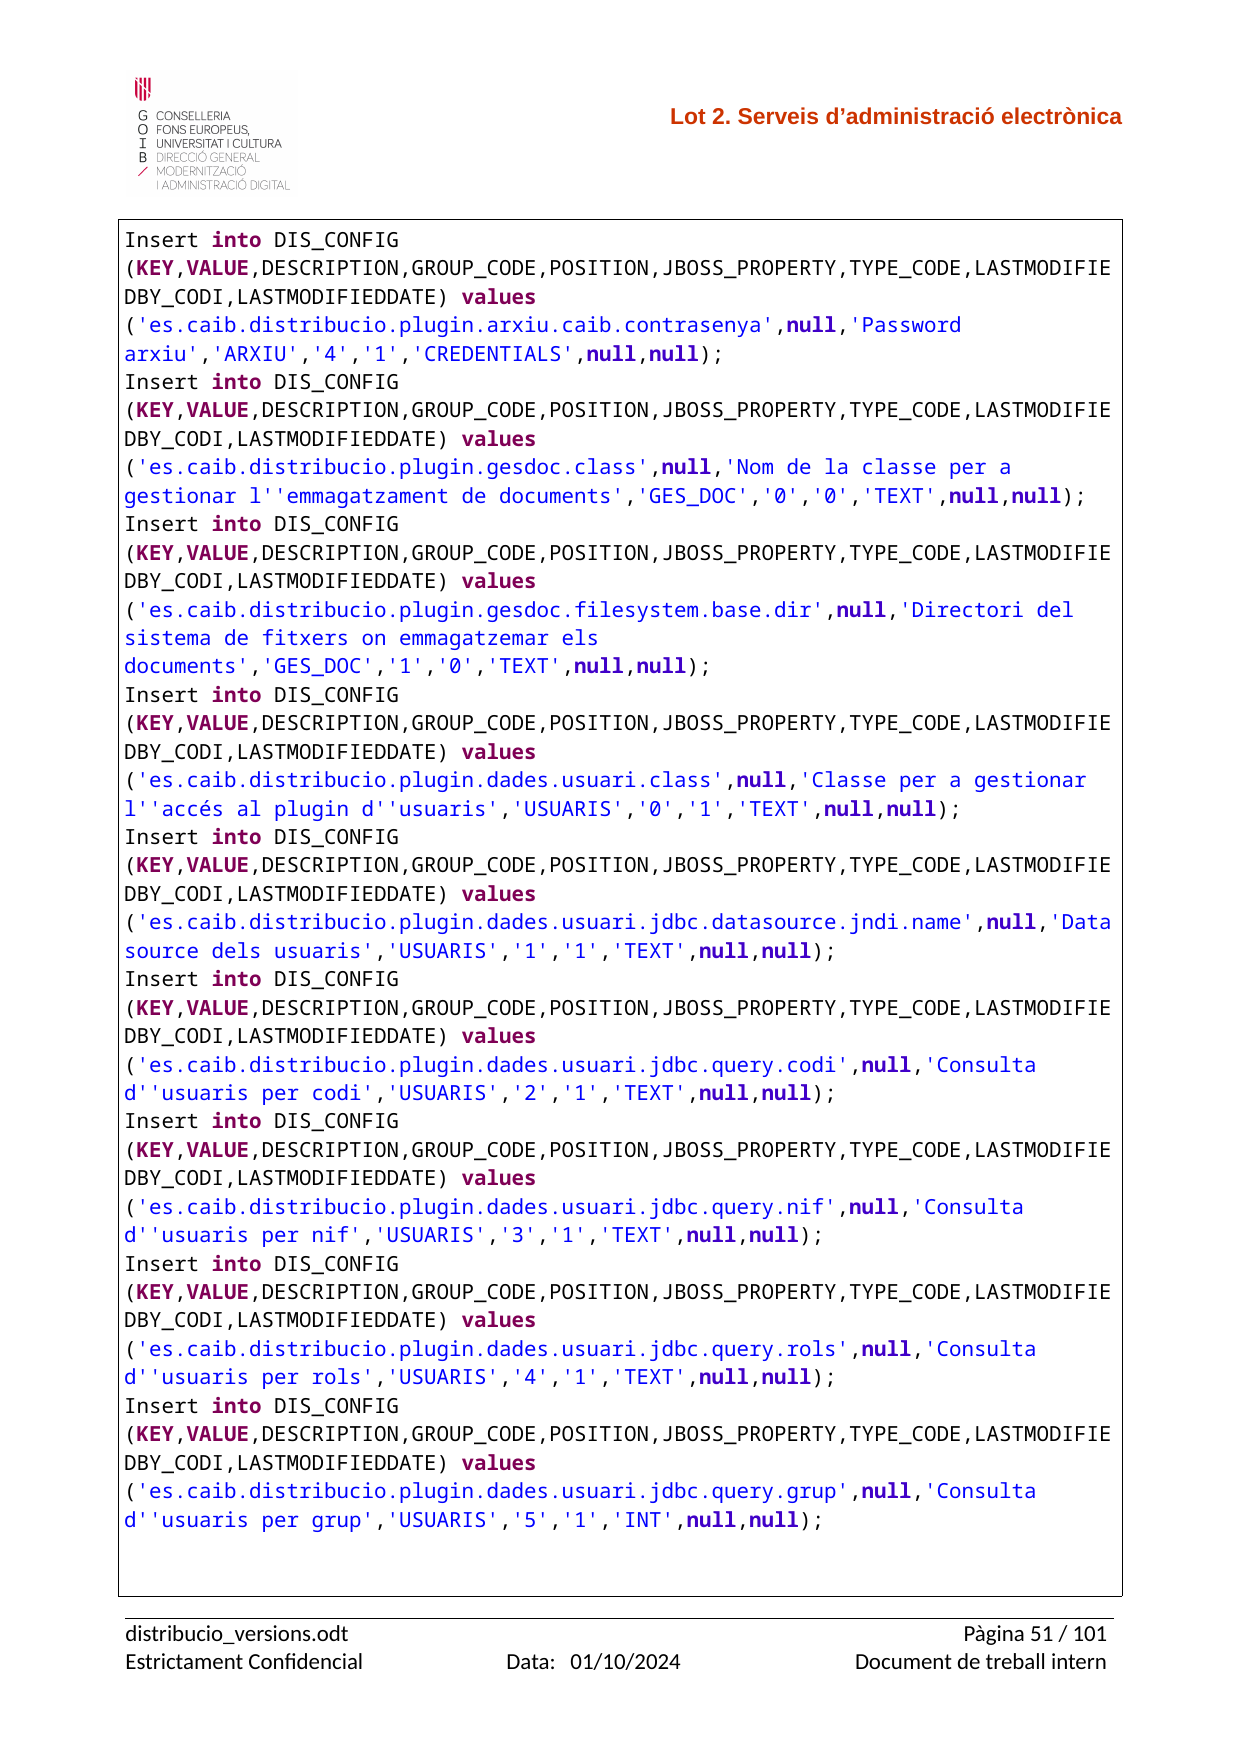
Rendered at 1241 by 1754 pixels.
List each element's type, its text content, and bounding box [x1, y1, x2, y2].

picture [126, 70, 299, 197]
table_header Insert into DIS_CONFIG (KEY,VALUE,DESCRIPTION,GROUP_CODE,POSITION,JBOSS_PROPERTY,TYPE_CODE,LASTMODIFIEDBY_CODI,LASTMODIFIEDDATE) values ('es.caib.distribucio.plugin.arxiu.caib.contrasenya',null,'Password arxiu','ARXIU','4','1','CREDENTIALS',null,null); Insert into DIS_CONFIG (KEY,VALUE,DESCRIPTION,GROUP_CODE,POSITION,JBOSS_PROPERTY,TYPE_CODE,LASTMODIFIEDBY_CODI,LASTMODIFIEDDATE) values ('es.caib.distribucio.plugin.gesdoc.class',null,'Nom de la classe per a gestionar l''emmagatzament de documents','GES_DOC','0','0','TEXT',null,null); Insert into DIS_CONFIG (KEY,VALUE,DESCRIPTION,GROUP_CODE,POSITION,JBOSS_PROPERTY,TYPE_CODE,LASTMODIFIEDBY_CODI,LASTMODIFIEDDATE) values ('es.caib.distribucio.plugin.gesdoc.filesystem.base.dir',null,'Directori del sistema de fitxers on emmagatzemar els documents','GES_DOC','1','0','TEXT',null,null); Insert into DIS_CONFIG (KEY,VALUE,DESCRIPTION,GROUP_CODE,POSITION,JBOSS_PROPERTY,TYPE_CODE,LASTMODIFIEDBY_CODI,LASTMODIFIEDDATE) values ('es.caib.distribucio.plugin.dades.usuari.class',null,'Classe per a gestionar l''accés al plugin d''usuaris','USUARIS','0','1','TEXT',null,null); Insert into DIS_CONFIG (KEY,VALUE,DESCRIPTION,GROUP_CODE,POSITION,JBOSS_PROPERTY,TYPE_CODE,LASTMODIFIEDBY_CODI,LASTMODIFIEDDATE) values ('es.caib.distribucio.plugin.dades.usuari.jdbc.datasource.jndi.name',null,'Datasource dels usuaris','USUARIS','1','1','TEXT',null,null); Insert into DIS_CONFIG (KEY,VALUE,DESCRIPTION,GROUP_CODE,POSITION,JBOSS_PROPERTY,TYPE_CODE,LASTMODIFIEDBY_CODI,LASTMODIFIEDDATE) values ('es.caib.distribucio.plugin.dades.usuari.jdbc.query.codi',null,'Consulta d''usuaris per codi','USUARIS','2','1','TEXT',null,null); Insert into DIS_CONFIG (KEY,VALUE,DESCRIPTION,GROUP_CODE,POSITION,JBOSS_PROPERTY,TYPE_CODE,LASTMODIFIEDBY_CODI,LASTMODIFIEDDATE) values ('es.caib.distribucio.plugin.dades.usuari.jdbc.query.nif',null,'Consulta d''usuaris per nif','USUARIS','3','1','TEXT',null,null); Insert into DIS_CONFIG (KEY,VALUE,DESCRIPTION,GROUP_CODE,POSITION,JBOSS_PROPERTY,TYPE_CODE,LASTMODIFIEDBY_CODI,LASTMODIFIEDDATE) values ('es.caib.distribucio.plugin.dades.usuari.jdbc.query.rols',null,'Consulta d''usuaris per rols','USUARIS','4','1','TEXT',null,null); Insert into DIS_CONFIG (KEY,VALUE,DESCRIPTION,GROUP_CODE,POSITION,JBOSS_PROPERTY,TYPE_CODE,LASTMODIFIEDBY_CODI,LASTMODIFIEDDATE) values ('es.caib.distribucio.plugin.dades.usuari.jdbc.query.grup',null,'Consulta d''usuaris per grup','USUARIS','5','1','INT',null,null); [119, 220, 1122, 1596]
